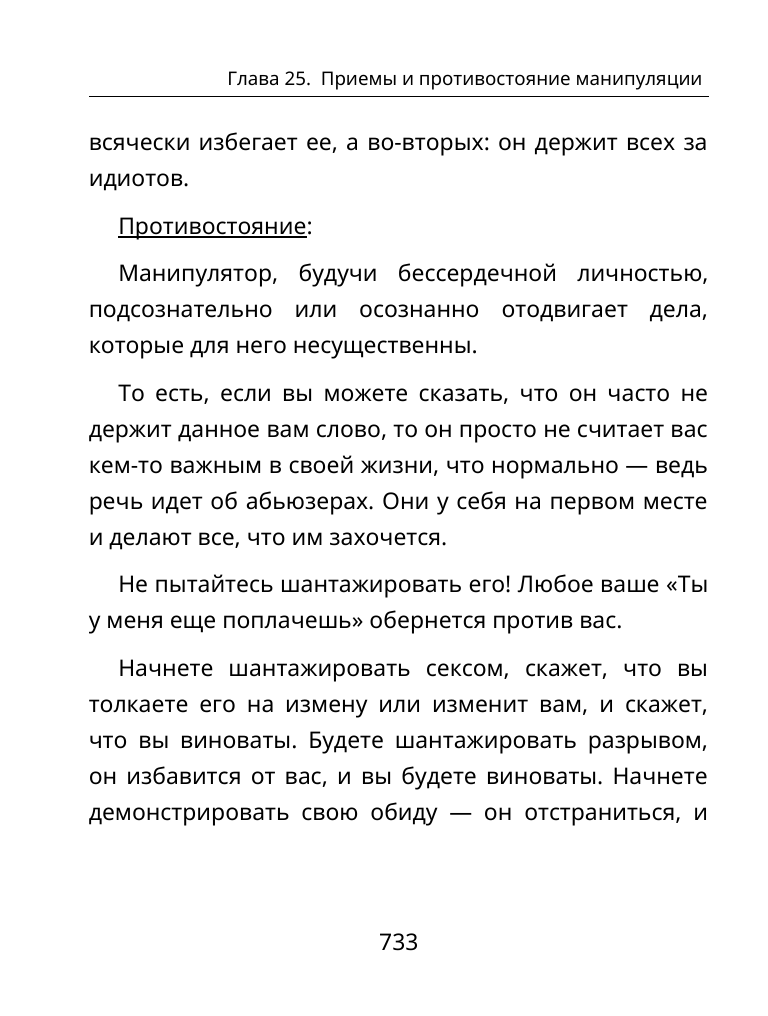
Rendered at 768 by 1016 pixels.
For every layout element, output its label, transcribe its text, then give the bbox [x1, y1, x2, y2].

text То есть, если вы можете сказать, что он часто не держит данное вам слово, то он просто не считает вас кем-то важным в своей жизни, что нормально — ведь речь идет об абьюзерах. Они у себя на первом месте и делают все, что им захочется. [88, 377, 709, 552]
text всячески избегает ее, а во-вторых: он держит всех за идиотов. [88, 126, 709, 193]
text Не пытайтесь шантажировать его! Любое ваше «Ты у меня еще поплачешь» обернется против вас. [88, 568, 709, 636]
text Начнете шантажировать сексом, скажет, что вы толкаете его на измену или изменит вам, и скажет, что вы виноваты. Будете шантажировать разрывом, он избавится от вас, и вы будете виноваты. Начнете демонстрировать свою обиду — он отстраниться, и [88, 652, 709, 827]
text Манипулятор, будучи бессердечной личностью, подсознательно или осознанно отодвигает дела, которые для него несущественны. [88, 257, 709, 361]
text Противостояние: [88, 210, 709, 241]
